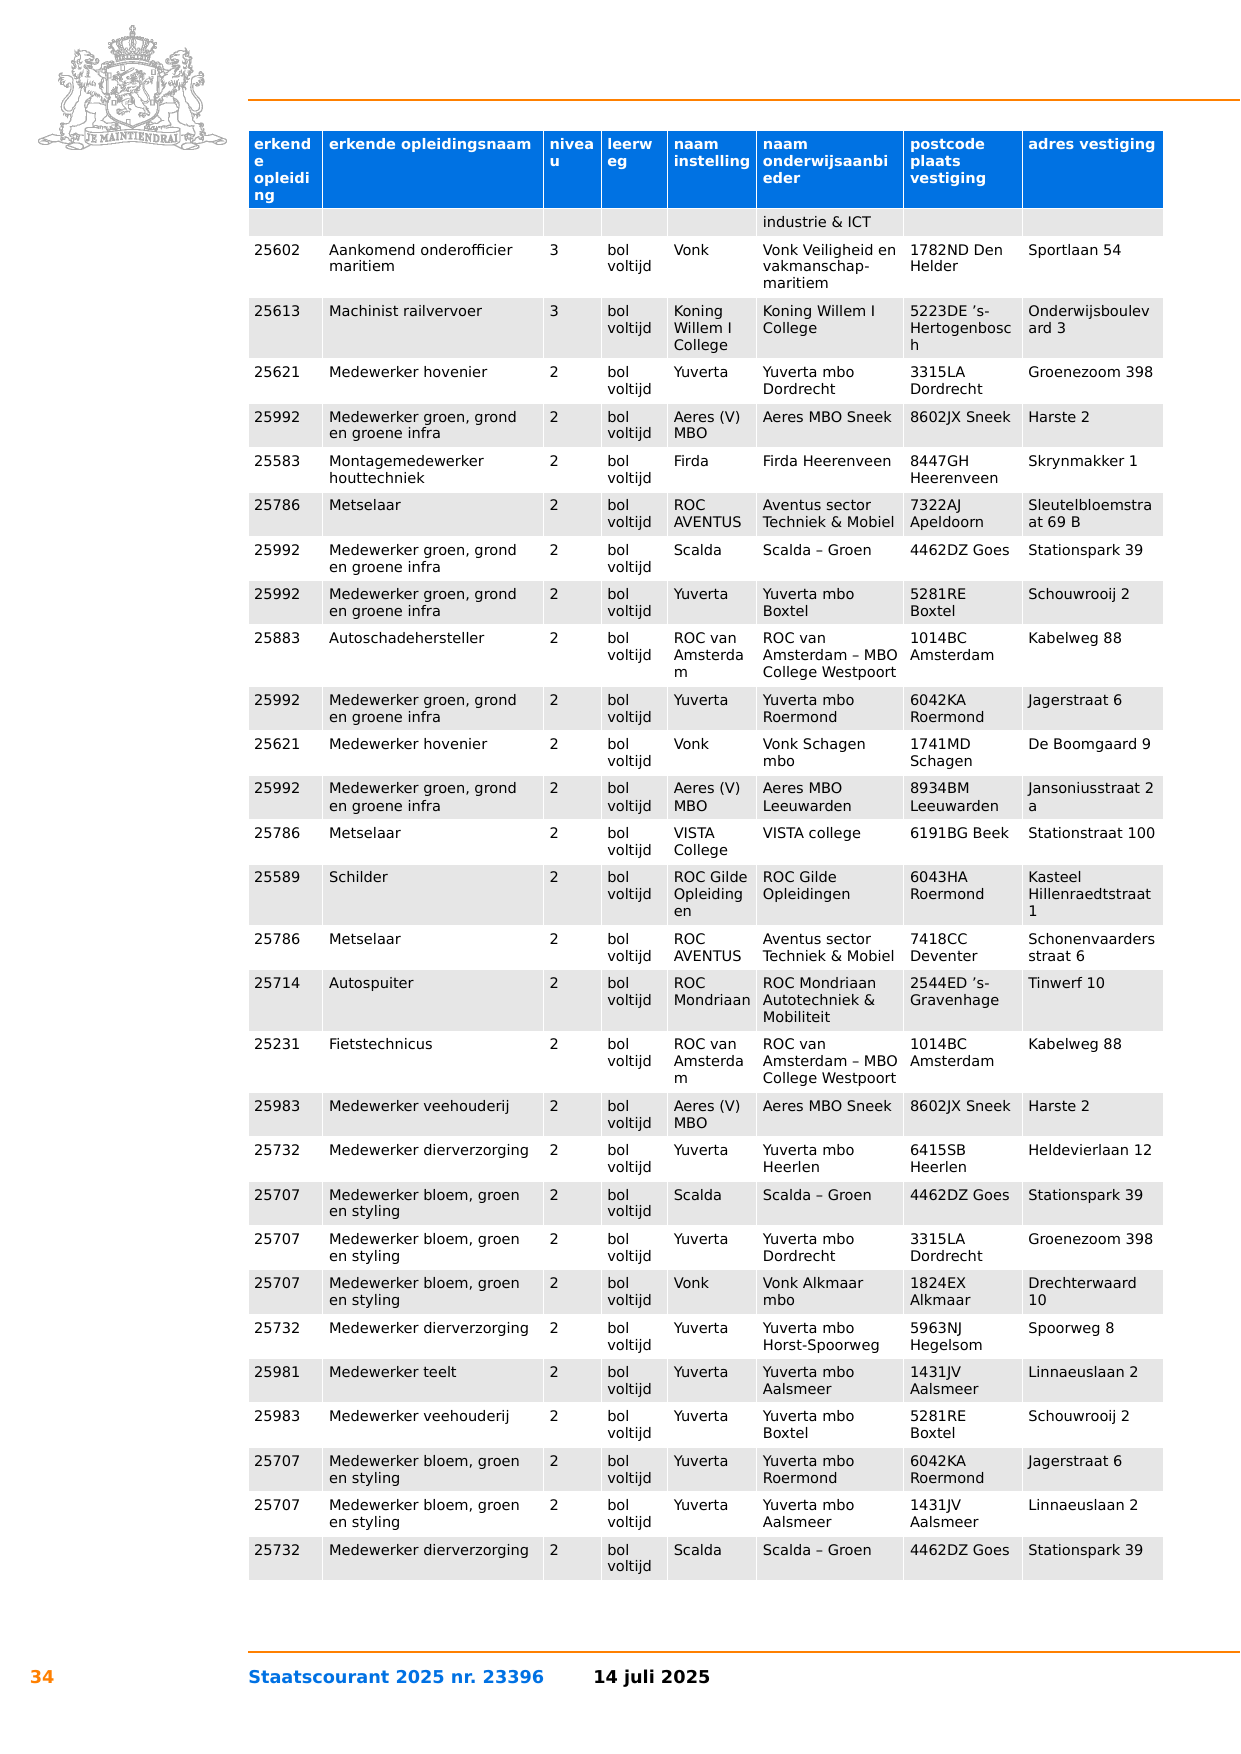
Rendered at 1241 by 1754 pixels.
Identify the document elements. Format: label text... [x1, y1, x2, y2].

table_cell Koning Willem I College [757, 298, 903, 358]
table_cell bol voltijd [602, 1270, 667, 1314]
table_cell Harste 2 [1023, 1093, 1163, 1136]
table_cell 1014BC Amsterdam [904, 626, 1022, 686]
table_cell ROC Gilde Opleidingen [668, 865, 756, 925]
table_cell 2 [544, 1537, 601, 1580]
table_cell Fietstechnicus [323, 1032, 543, 1092]
table_cell [544, 209, 601, 236]
table_cell 2 [544, 493, 601, 536]
table_cell Sleutelbloemstraat 69 B [1023, 493, 1163, 536]
table_header naam instelling [668, 131, 756, 208]
table_cell Aventus sector Techniek & Mobiel [757, 493, 903, 536]
table_cell 2 [544, 970, 601, 1031]
table_cell Yuverta [668, 1448, 756, 1491]
table_cell bol voltijd [602, 626, 667, 686]
table_cell bol voltijd [602, 1492, 667, 1536]
table_cell Vonk [668, 731, 756, 775]
table_cell 25621 [249, 731, 322, 775]
table_cell 2 [544, 359, 601, 403]
table_cell 25732 [249, 1315, 322, 1358]
table_cell Medewerker groen, grond en groene infra [323, 404, 543, 447]
table_cell Yuverta [668, 359, 756, 403]
table_header naam onderwijsaanbieder [757, 131, 903, 208]
table_cell Kabelweg 88 [1023, 626, 1163, 686]
table_cell Yuverta [668, 1359, 756, 1402]
table_cell 25883 [249, 626, 322, 686]
table_cell Medewerker teelt [323, 1359, 543, 1402]
table_cell bol voltijd [602, 359, 667, 403]
table_cell 2 [544, 1315, 601, 1358]
table_cell Scalda – Groen [757, 1537, 903, 1580]
table_cell 4462DZ Goes [904, 537, 1022, 580]
table_cell Medewerker dierverzorging [323, 1315, 543, 1358]
table_cell 25992 [249, 687, 322, 730]
table_cell Kasteel Hillenraedtstraat 1 [1023, 865, 1163, 925]
table_cell Aeres MBO Sneek [757, 1093, 903, 1136]
table_cell Medewerker veehouderij [323, 1404, 543, 1447]
table_cell Spoorweg 8 [1023, 1315, 1163, 1358]
table_cell 2 [544, 537, 601, 580]
table_cell Yuverta mbo Aalsmeer [757, 1492, 903, 1536]
table_cell 8602JX Sneek [904, 404, 1022, 447]
table_cell Medewerker groen, grond en groene infra [323, 776, 543, 819]
table_cell 25732 [249, 1537, 322, 1580]
table_cell Medewerker groen, grond en groene infra [323, 537, 543, 580]
table_cell 25786 [249, 820, 322, 863]
table_cell Medewerker dierverzorging [323, 1537, 543, 1580]
table_cell Stationspark 39 [1023, 1537, 1163, 1580]
table_cell Linnaeuslaan 2 [1023, 1359, 1163, 1402]
table_cell VISTA College [668, 820, 756, 863]
table_cell Medewerker dierverzorging [323, 1137, 543, 1181]
table_cell 6043HA Roermond [904, 865, 1022, 925]
table_header erkende opleiding [249, 131, 322, 208]
table_cell Medewerker groen, grond en groene infra [323, 581, 543, 624]
table_cell ROC van Amsterdam [668, 626, 756, 686]
table_cell 2 [544, 1270, 601, 1314]
table_cell Schouwrooij 2 [1023, 1404, 1163, 1447]
table_cell Schilder [323, 865, 543, 925]
table_cell 25707 [249, 1226, 322, 1269]
table_cell Yuverta mbo Heerlen [757, 1137, 903, 1181]
table_cell 25707 [249, 1492, 322, 1536]
table_cell Yuverta mbo Boxtel [757, 1404, 903, 1447]
table_cell 2 [544, 731, 601, 775]
table_cell bol voltijd [602, 1448, 667, 1491]
table_cell Medewerker veehouderij [323, 1093, 543, 1136]
table_cell Heldevierlaan 12 [1023, 1137, 1163, 1181]
table_cell 3315LA Dordrecht [904, 359, 1022, 403]
table_cell bol voltijd [602, 1137, 667, 1181]
table_cell Medewerker bloem, groen en styling [323, 1226, 543, 1269]
table_cell 2 [544, 1404, 601, 1447]
table_cell Scalda – Groen [757, 1182, 903, 1225]
table_cell Yuverta [668, 581, 756, 624]
table_cell 2 [544, 1093, 601, 1136]
table_cell 5963NJ Hegelsom [904, 1315, 1022, 1358]
table_cell bol voltijd [602, 731, 667, 775]
table_cell 2 [544, 448, 601, 491]
table_cell 25983 [249, 1404, 322, 1447]
table_cell 25992 [249, 537, 322, 580]
table_cell 3 [544, 298, 601, 358]
picture [38, 25, 227, 150]
table_cell Scalda [668, 537, 756, 580]
table_cell Linnaeuslaan 2 [1023, 1492, 1163, 1536]
table_cell 8602JX Sneek [904, 1093, 1022, 1136]
table_cell 2544ED ’s-Gravenhage [904, 970, 1022, 1031]
table_cell Aeres MBO Leeuwarden [757, 776, 903, 819]
table_cell bol voltijd [602, 1404, 667, 1447]
table_cell 2 [544, 404, 601, 447]
table_cell 25992 [249, 581, 322, 624]
table_cell [602, 209, 667, 236]
table_cell bol voltijd [602, 298, 667, 358]
table_cell 2 [544, 1492, 601, 1536]
table_cell Jansoniusstraat 2 a [1023, 776, 1163, 819]
table_cell bol voltijd [602, 687, 667, 730]
table_cell ROC Mondriaan Autotechniek & Mobiliteit [757, 970, 903, 1031]
table_cell Vonk Schagen mbo [757, 731, 903, 775]
table_cell bol voltijd [602, 1226, 667, 1269]
table_cell 25992 [249, 404, 322, 447]
table_cell 8447GH Heerenveen [904, 448, 1022, 491]
table_cell Firda Heerenveen [757, 448, 903, 491]
table_header leerweg [602, 131, 667, 208]
table_cell Yuverta mbo Roermond [757, 687, 903, 730]
table_header adres vestiging [1023, 131, 1163, 208]
table_cell Yuverta [668, 687, 756, 730]
table_cell bol voltijd [602, 493, 667, 536]
table_cell Drechterwaard 10 [1023, 1270, 1163, 1314]
table_cell Kabelweg 88 [1023, 1032, 1163, 1092]
table_cell 25707 [249, 1448, 322, 1491]
table_cell 25732 [249, 1137, 322, 1181]
table_cell 6042KA Roermond [904, 687, 1022, 730]
table_cell 25983 [249, 1093, 322, 1136]
table_cell 25602 [249, 237, 322, 297]
table_cell Metselaar [323, 493, 543, 536]
table_cell Aventus sector Techniek & Mobiel [757, 926, 903, 969]
table_cell 7418CC Deventer [904, 926, 1022, 969]
table_cell Stationstraat 100 [1023, 820, 1163, 863]
table_cell ROC AVENTUS [668, 493, 756, 536]
table_cell 2 [544, 820, 601, 863]
table_cell Stationspark 39 [1023, 537, 1163, 580]
table_cell ROC van Amsterdam – MBO College Westpoort [757, 626, 903, 686]
table_cell Firda [668, 448, 756, 491]
table_cell 2 [544, 1182, 601, 1225]
table_cell 2 [544, 1137, 601, 1181]
table_cell Yuverta mbo Horst-Spoorweg [757, 1315, 903, 1358]
table_cell ROC van Amsterdam [668, 1032, 756, 1092]
table_cell 6042KA Roermond [904, 1448, 1022, 1491]
table_cell ROC Gilde Opleidingen [757, 865, 903, 925]
table_cell Stationspark 39 [1023, 1182, 1163, 1225]
table_cell 1782ND Den Helder [904, 237, 1022, 297]
table_cell 3 [544, 237, 601, 297]
table_cell Yuverta mbo Roermond [757, 1448, 903, 1491]
table_cell [323, 209, 543, 236]
table_cell Schouwrooij 2 [1023, 581, 1163, 624]
table_cell Yuverta mbo Dordrecht [757, 1226, 903, 1269]
table_cell Medewerker bloem, groen en styling [323, 1270, 543, 1314]
table_cell bol voltijd [602, 1315, 667, 1358]
table_cell bol voltijd [602, 581, 667, 624]
table_cell 1741MD Schagen [904, 731, 1022, 775]
table_cell bol voltijd [602, 1032, 667, 1092]
table_cell Aeres (V) MBO [668, 776, 756, 819]
table_cell Medewerker bloem, groen en styling [323, 1448, 543, 1491]
table_cell 25613 [249, 298, 322, 358]
table_cell [249, 209, 322, 236]
table_cell Medewerker hovenier [323, 359, 543, 403]
table_cell Machinist railvervoer [323, 298, 543, 358]
table_cell 4462DZ Goes [904, 1182, 1022, 1225]
table_cell 25621 [249, 359, 322, 403]
table_cell Autoschadehersteller [323, 626, 543, 686]
table_cell bol voltijd [602, 448, 667, 491]
table_cell Vonk [668, 237, 756, 297]
table_cell 2 [544, 776, 601, 819]
table_cell ROC AVENTUS [668, 926, 756, 969]
table_cell Vonk Veiligheid en vakmanschap-maritiem [757, 237, 903, 297]
table_cell Groenezoom 398 [1023, 359, 1163, 403]
table_cell Montagemedewerker houttechniek [323, 448, 543, 491]
table_cell Medewerker bloem, groen en styling [323, 1492, 543, 1536]
table_cell 25981 [249, 1359, 322, 1402]
table_cell 6191BG Beek [904, 820, 1022, 863]
table_cell Medewerker groen, grond en groene infra [323, 687, 543, 730]
table_cell bol voltijd [602, 926, 667, 969]
table_header niveau [544, 131, 601, 208]
table_cell Autospuiter [323, 970, 543, 1031]
table_header erkende opleidingsnaam [323, 131, 543, 208]
table_cell bol voltijd [602, 820, 667, 863]
table_cell Onderwijsboulevard 3 [1023, 298, 1163, 358]
table_cell bol voltijd [602, 1093, 667, 1136]
table_cell 2 [544, 626, 601, 686]
table_cell 2 [544, 926, 601, 969]
table_cell bol voltijd [602, 776, 667, 819]
table_cell 25786 [249, 493, 322, 536]
table_cell 4462DZ Goes [904, 1537, 1022, 1580]
table_cell 2 [544, 865, 601, 925]
table_cell 2 [544, 1032, 601, 1092]
table_cell bol voltijd [602, 404, 667, 447]
table_cell Tinwerf 10 [1023, 970, 1163, 1031]
table_cell Yuverta [668, 1226, 756, 1269]
table_cell industrie & ICT [757, 209, 903, 236]
table_cell Yuverta [668, 1315, 756, 1358]
table_cell Jagerstraat 6 [1023, 687, 1163, 730]
table_cell [904, 209, 1022, 236]
table_cell 5281RE Boxtel [904, 581, 1022, 624]
table_cell Schonenvaardersstraat 6 [1023, 926, 1163, 969]
table_cell 1824EX Alkmaar [904, 1270, 1022, 1314]
table_cell Yuverta [668, 1137, 756, 1181]
table_cell Scalda [668, 1182, 756, 1225]
table_cell Medewerker bloem, groen en styling [323, 1182, 543, 1225]
table_cell 5223DE ’s-Hertogenbosch [904, 298, 1022, 358]
table_cell [1023, 209, 1163, 236]
table_cell 25583 [249, 448, 322, 491]
table_cell 8934BM Leeuwarden [904, 776, 1022, 819]
table_cell 3315LA Dordrecht [904, 1226, 1022, 1269]
table_cell bol voltijd [602, 1182, 667, 1225]
table_cell Groenezoom 398 [1023, 1226, 1163, 1269]
table_cell [668, 209, 756, 236]
table_cell 2 [544, 1359, 601, 1402]
table_cell 2 [544, 581, 601, 624]
table_cell Aeres (V) MBO [668, 404, 756, 447]
table_header postcode plaats vestiging [904, 131, 1022, 208]
table_cell Aeres (V) MBO [668, 1093, 756, 1136]
table_cell Yuverta mbo Dordrecht [757, 359, 903, 403]
table_cell Yuverta mbo Aalsmeer [757, 1359, 903, 1402]
table_cell 25589 [249, 865, 322, 925]
table_cell Medewerker hovenier [323, 731, 543, 775]
table_cell Vonk Alkmaar mbo [757, 1270, 903, 1314]
table_cell 1431JV Aalsmeer [904, 1359, 1022, 1402]
table_cell Vonk [668, 1270, 756, 1314]
table_cell bol voltijd [602, 970, 667, 1031]
table_cell De Boomgaard 9 [1023, 731, 1163, 775]
table_cell bol voltijd [602, 237, 667, 297]
table_cell 1431JV Aalsmeer [904, 1492, 1022, 1536]
table_cell Skrynmakker 1 [1023, 448, 1163, 491]
table_cell 25786 [249, 926, 322, 969]
table_cell ROC Mondriaan [668, 970, 756, 1031]
table_cell 2 [544, 687, 601, 730]
table_cell Yuverta [668, 1404, 756, 1447]
table_cell Harste 2 [1023, 404, 1163, 447]
table_cell bol voltijd [602, 1537, 667, 1580]
table_cell Koning Willem I College [668, 298, 756, 358]
table_cell 25707 [249, 1182, 322, 1225]
table_cell 1014BC Amsterdam [904, 1032, 1022, 1092]
table_cell ROC van Amsterdam – MBO College Westpoort [757, 1032, 903, 1092]
table_cell Yuverta [668, 1492, 756, 1536]
table_cell Sportlaan 54 [1023, 237, 1163, 297]
table_cell bol voltijd [602, 865, 667, 925]
table_cell 5281RE Boxtel [904, 1404, 1022, 1447]
table_cell Yuverta mbo Boxtel [757, 581, 903, 624]
table_cell Metselaar [323, 820, 543, 863]
table_cell 2 [544, 1448, 601, 1491]
table_cell VISTA college [757, 820, 903, 863]
table_cell bol voltijd [602, 1359, 667, 1402]
table_cell bol voltijd [602, 537, 667, 580]
table_cell 2 [544, 1226, 601, 1269]
table_cell 7322AJ Apeldoorn [904, 493, 1022, 536]
table_cell 25231 [249, 1032, 322, 1092]
table_cell 25714 [249, 970, 322, 1031]
table_cell Jagerstraat 6 [1023, 1448, 1163, 1491]
table_cell Aankomend onderofficier maritiem [323, 237, 543, 297]
table_cell 25707 [249, 1270, 322, 1314]
table_cell 6415SB Heerlen [904, 1137, 1022, 1181]
table_cell Metselaar [323, 926, 543, 969]
table_cell Aeres MBO Sneek [757, 404, 903, 447]
table_cell Scalda – Groen [757, 537, 903, 580]
table_cell Scalda [668, 1537, 756, 1580]
table_cell 25992 [249, 776, 322, 819]
